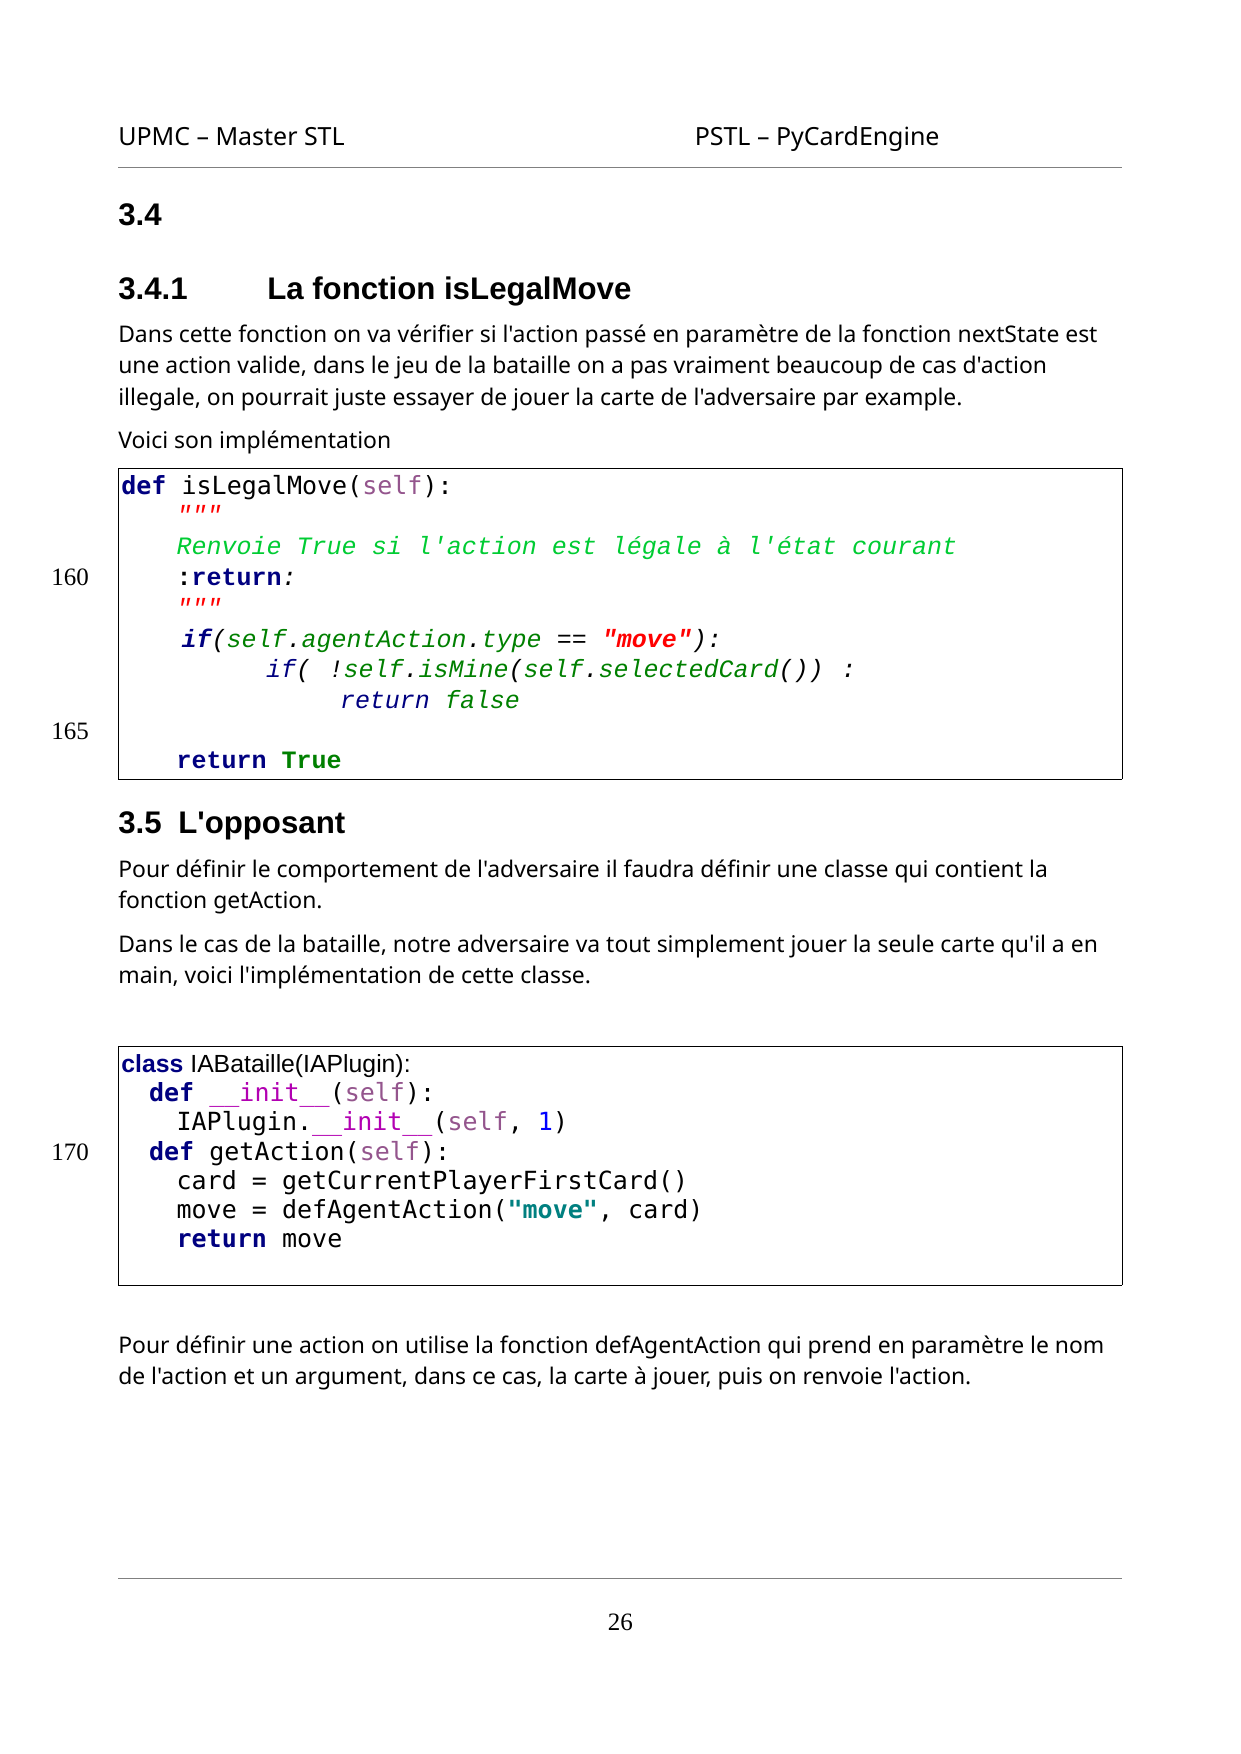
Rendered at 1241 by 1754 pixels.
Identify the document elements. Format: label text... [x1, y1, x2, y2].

text Pour définir une action on utilise la fonction defAgentAction qui prend en paramètre le nom de l'action et un argument, dans ce cas, la carte à jouer, puis on renvoie l'action. [118, 1329, 1122, 1392]
subtitle La fonction isLegalMove [118, 270, 1122, 306]
text Dans le cas de la bataille, notre adversaire va tout simplement jouer la seule carte qu'il a en main, voici l'implémentation de cette classe. [118, 928, 1122, 990]
text """ [119, 590, 1122, 621]
text def __init__(self): [119, 1075, 1122, 1104]
text return move [119, 1221, 1122, 1251]
text :return: [119, 559, 1122, 590]
text if(self.agentAction.type == "move"): [119, 621, 1122, 651]
text Pour définir le comportement de l'adversaire il faudra définir une classe qui contient la fonction getAction. [118, 853, 1122, 915]
subtitle L'opposant [118, 804, 1122, 840]
text def isLegalMove(self): [119, 469, 1122, 497]
text return True [119, 742, 1122, 779]
text """ [119, 497, 1122, 528]
text card = getCurrentPlayerFirstCard() [119, 1163, 1122, 1192]
text Renvoie True si l'action est légale à l'état courant [119, 528, 1122, 559]
text IAPlugin.__init__(self, 1) [119, 1104, 1122, 1133]
text Voici son implémentation [118, 424, 1122, 456]
text if( !self.isMine(self.selectedCard()) : [119, 651, 1122, 682]
text def getAction(self): [119, 1133, 1122, 1163]
text class IABataille(IAPlugin): [119, 1047, 1122, 1075]
text move = defAgentAction("move", card) [119, 1192, 1122, 1221]
text return false [119, 682, 1122, 713]
text Dans cette fonction on va vérifier si l'action passé en paramètre de la fonction nextState est une action valide, dans le jeu de la bataille on a pas vraiment beaucoup de cas d'action illegale, on pourrait juste essayer de jouer la carte de l'adversaire par example. [118, 318, 1122, 412]
